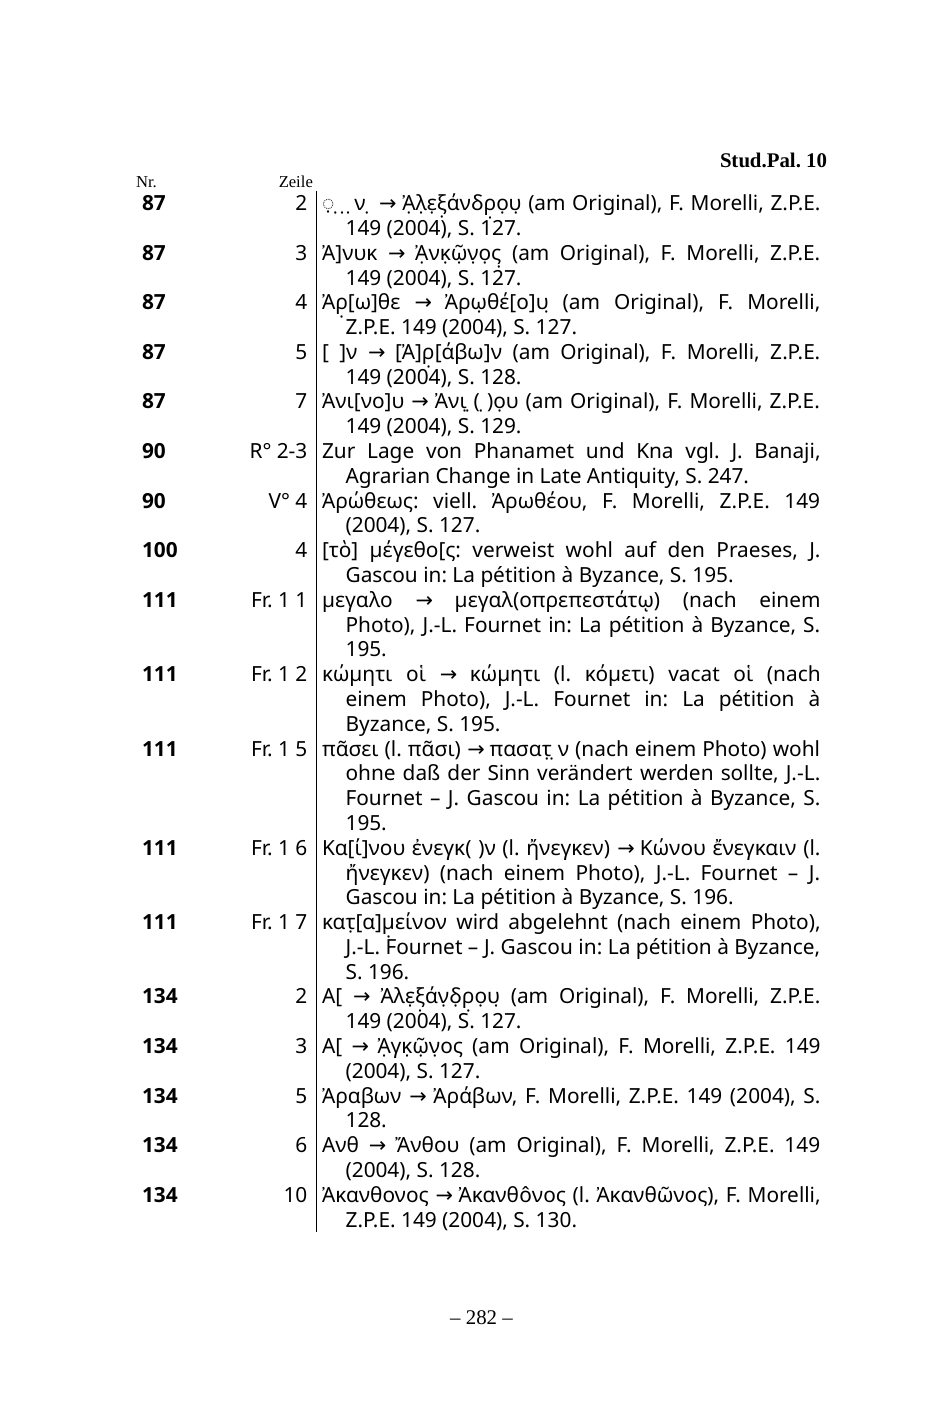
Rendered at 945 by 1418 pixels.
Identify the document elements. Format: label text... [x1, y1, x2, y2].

table_cell 3 [224, 240, 316, 290]
table_cell κατ̣[α]μ̣είνον wird abgelehnt (nach einem Photo), J.-L. Fournet – J. Gascou in: La pétition à Byzance, S. 196. [317, 910, 827, 984]
table_cell 5 [224, 340, 316, 389]
table_cell 90 [136, 488, 224, 538]
table_cell 111 [136, 588, 224, 662]
table_cell 100 [136, 538, 224, 587]
table_cell Zur Lage von Phanamet und Kna vgl. J. Banaji, Agrarian Change in Late Antiquity, S. 247. [317, 439, 827, 488]
table_cell Ἀ]νυκ → Ἀ̣νκ̣ῶ̣ν̣ο̣ς̣ (am Original), F. Morelli, Z.P.E. 149 (2004), S. 127. [317, 240, 827, 290]
table_cell Ἀνι[νο]υ → Ἀνι̣ ̣( ̣)ο̣υ (am Original), F. Morelli, Z.P.E. 149 (2004), S. 129. [317, 389, 827, 439]
table_cell 111 [136, 662, 224, 736]
table_cell 90 [136, 439, 224, 488]
table_cell Fr. 1 2 [224, 662, 316, 736]
table_cell Ἀρ̣[ω]θε → Ἀρω̣θέ[ο]υ̣ (am Original), F. Morelli, Z.P.E. 149 (2004), S. 127. [317, 290, 827, 339]
table_cell 134 [136, 1083, 224, 1133]
table_cell 2 [224, 191, 316, 240]
table_cell Ἀκανθονος → Ἀκανθôνος (l. Ἀκανθῶνος), F. Morelli, Z.P.E. 149 (2004), S. 130. [317, 1183, 827, 1232]
table_cell [τὸ] μέγεθο[ς: verweist wohl auf den Praeses, J. Gascou in: La pétition à Byzance, S. 195. [317, 538, 827, 587]
table_cell Ανθ → Ἄνθου (am Original), F. Morelli, Z.P.E. 149 (2004), S. 128. [317, 1133, 827, 1182]
table_cell 134 [136, 1034, 224, 1083]
table_cell Ἀρώθεως: viell. Ἀρωθέου, F. Morelli, Z.P.E. 149 (2004), S. 127. [317, 488, 827, 538]
table_cell 87 [136, 240, 224, 290]
table_cell 111 [136, 835, 224, 910]
table_cell Ἀραβων → Ἀράβων, F. Morelli, Z.P.E. 149 (2004), S. 128. [317, 1083, 827, 1133]
table_cell 2 [224, 984, 316, 1034]
table_cell 87 [136, 389, 224, 439]
table_cell [ ]ν → [Ἀ]ρ̣[άβω]ν (am Original), F. Morelli, Z.P.E. 149 (2004), S. 128. [317, 340, 827, 389]
table_cell 5 [224, 1083, 316, 1133]
table_cell 87 [136, 340, 224, 389]
table_cell 111 [136, 910, 224, 984]
table_cell 87 [136, 290, 224, 339]
table_cell 4 [224, 290, 316, 339]
table_cell Α[ → Ἀ̣γκ̣ῶ̣ν̣ος (am Original), F. Morelli, Z.P.E. 149 (2004), S. 127. [317, 1034, 827, 1083]
table_cell Α[ → Ἀλε̣ξ̣άν̣δ̣ρ̣ο̣υ̣ (am Original), F. Morelli, Z.P.E. 149 (2004), S. 127. [317, 984, 827, 1034]
table_cell 134 [136, 984, 224, 1034]
table_cell Fr. 1 1 [224, 588, 316, 662]
table_cell Κα[ί]νου ἐνεγκ( )ν (l. ἤνεγκεν) → Κώνου ἔνεγκαιν (l. ἤνεγκεν) (nach einem Photo), J.-L. Fournet – J. Gascou in: La pétition à Byzance, S. 196. [317, 835, 827, 910]
table_cell 87 [136, 191, 224, 240]
table_cell ̣ ̣ ̣ ̣ν ̣ → Ἀ̣λ̣ε̣ξ̣άνδρ̣ο̣υ̣ (am Original), F. Morelli, Z.P.E. 149 (2004), S. 127. [317, 191, 827, 240]
table_cell 111 [136, 736, 224, 835]
table_cell 10 [224, 1183, 316, 1232]
table_cell 134 [136, 1183, 224, 1232]
table_cell πᾶσει (l. πᾶσι) → πασατ̣ ̣ν (nach einem Photo) wohl ohne daß der Sinn verändert werden sollte, J.-L. Fournet – J. Gascou in: La pétition à Byzance, S. 195. [317, 736, 827, 835]
table_cell κώμητι οἱ → κώμητι (l. κόμετι) vacat οἱ (nach einem Photo), J.-L. Fournet in: La pétition à Byzance, S. 195. [317, 662, 827, 736]
table_cell R° 2-3 [224, 439, 316, 488]
table_cell 4 [224, 538, 316, 587]
table_cell 7 [224, 389, 316, 439]
table_cell Fr. 1 7 [224, 910, 316, 984]
table_cell 134 [136, 1133, 224, 1182]
table_cell 3 [224, 1034, 316, 1083]
table_cell Fr. 1 6 [224, 835, 316, 910]
table_cell μεγαλο → μεγαλ(οπρεπεστάτῳ) (nach einem Photo), J.-L. Fournet in: La pétition à Byzance, S. 195. [317, 588, 827, 662]
table_cell V° 4 [224, 488, 316, 538]
table_cell 6 [224, 1133, 316, 1182]
table_cell Fr. 1 5 [224, 736, 316, 835]
